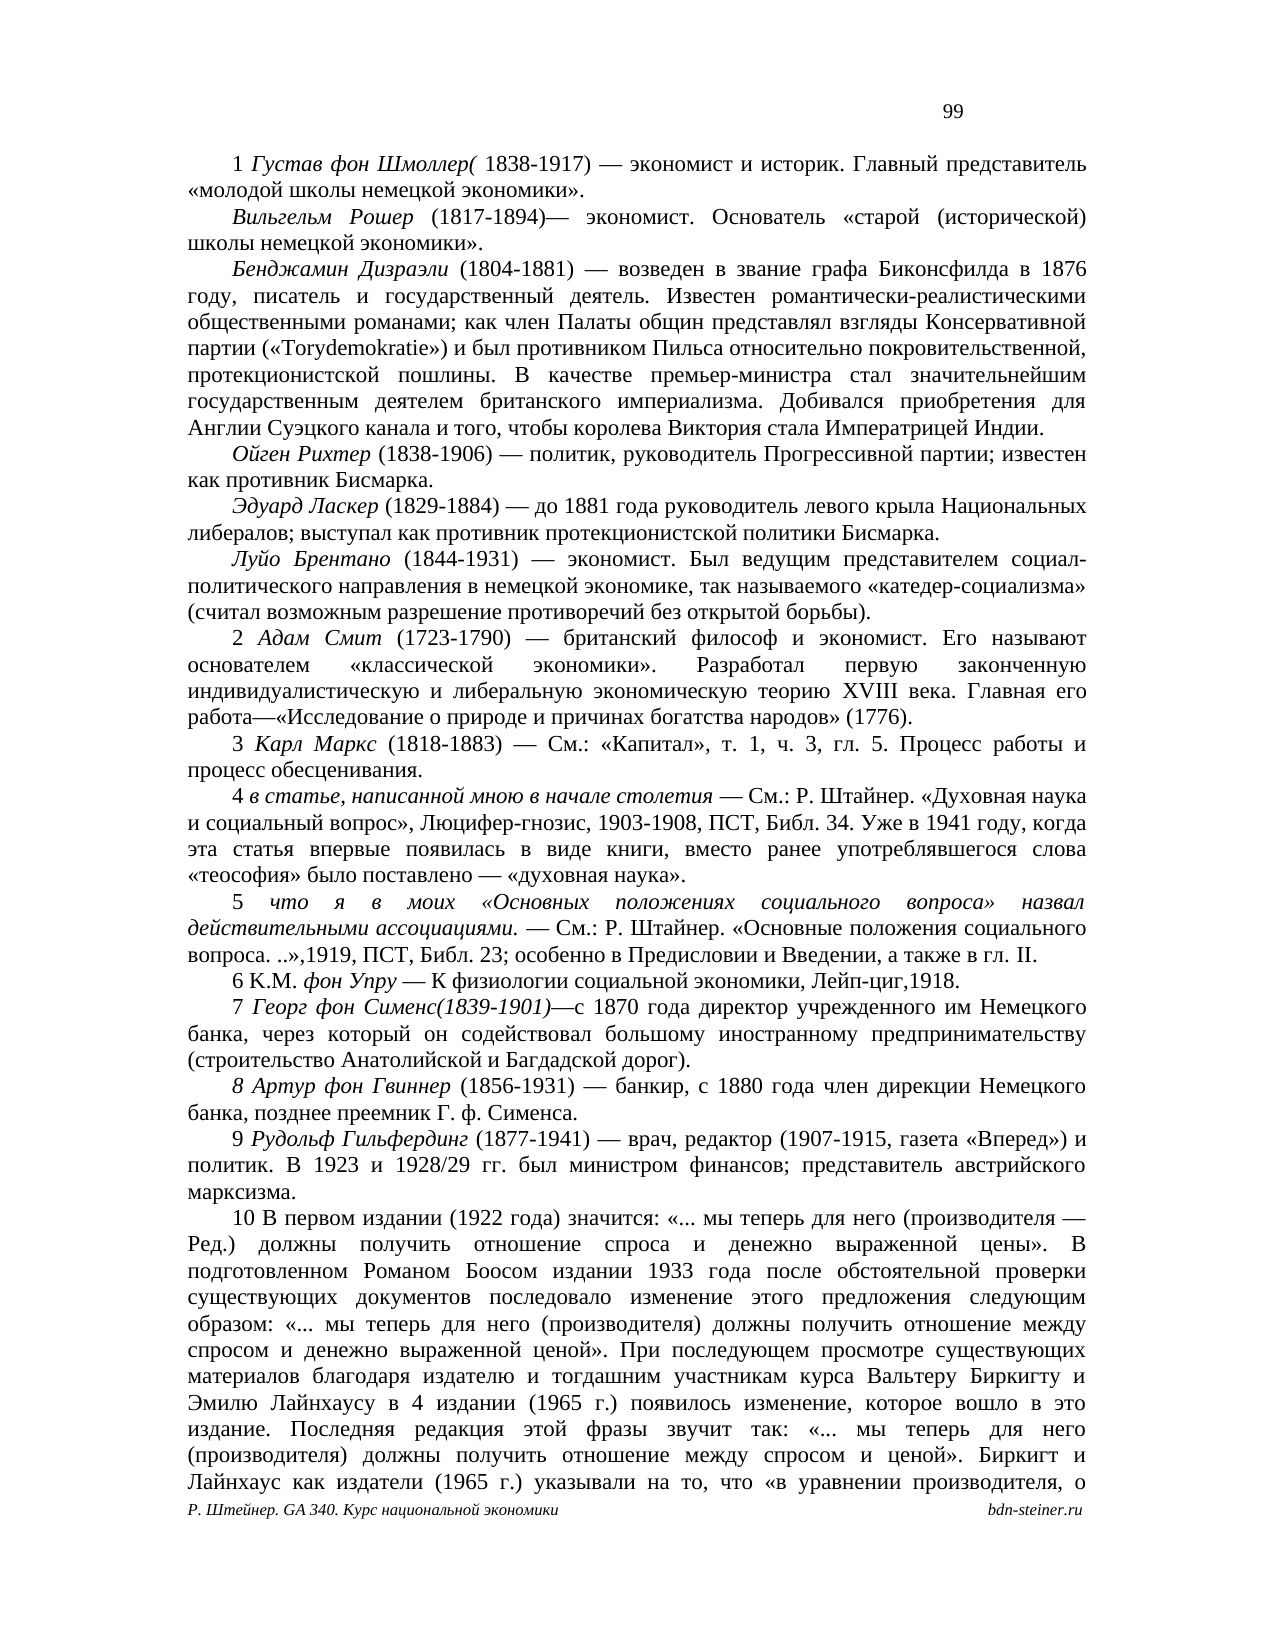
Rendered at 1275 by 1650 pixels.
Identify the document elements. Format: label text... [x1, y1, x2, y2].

text 4 в статье, написанной мною в начале столетия — См.: Р. Штайнер. «Духовная наука и социальный вопрос», Люцифер-гнозис, 1903-1908, ПСТ, Библ. 34. Уже в 1941 году, когда эта статья впервые появилась в виде книги, вместо ранее употреблявшегося слова «теософия» было поставлено — «духовная наука». [187, 782, 1087, 888]
text 8 Артур фон Гвиннер (1856-1931) — банкир, с 1880 года член дирекции Немецкого банка, позднее преемник Г. ф. Сименса. [187, 1072, 1087, 1125]
text Луйо Брентано (1844-1931) — экономист. Был ведущим представителем социал-политического направления в немецкой экономике, так называемого «катедер-социализма» (считал возможным разрешение противоречий без открытой борьбы). [187, 545, 1087, 624]
text 9 Рудольф Гильфердинг (1877-1941) — врач, редактор (1907-1915, газета «Вперед») и политик. В 1923 и 1928/29 гг. был министром финансов; представитель австрийского марксизма. [187, 1125, 1087, 1204]
text 3 Карл Маркс (1818-1883) — См.: «Капитал», т. 1, ч. 3, гл. 5. Процесс работы и процесс обесценивания. [187, 730, 1087, 782]
text Ойген Рихтер (1838-1906) — политик, руководитель Прогрессивной партии; известен как противник Бисмарка. [187, 440, 1087, 493]
text 5 что я в моих «Основных положениях социального вопроса» назвал действительными ассоциациями. — См.: Р. Штайнер. «Основные положения социального вопроса. ..»,1919, ПСТ, Библ. 23; особенно в Предисловии и Введении, а также в гл. II. [187, 888, 1087, 967]
text Бенджамин Дизраэли (1804-1881) — возведен в звание графа Биконсфилда в 1876 году, писатель и государственный деятель. Известен романтически-реалистическими общественными романами; как член Палаты общин представлял взгляды Консервативной партии («Torydemokratie») и был противником Пильса относительно покровительственной, протекционистской пошлины. В качестве премьер-министра стал значительнейшим государственным деятелем британского империализма. Добивался приобретения для Англии Суэцкого канала и того, чтобы королева Виктория стала Императрицей Индии. [187, 255, 1087, 440]
text 7 Георг фон Сименс(1839-1901)—с 1870 года директор учрежденного им Немецкого банка, через который он содействовал большому иностранному предпринимательству (строительство Анатолийской и Багдадской дорог). [187, 993, 1087, 1072]
text Вильгельм Рошер (1817-1894)— экономист. Основатель «старой (исторической) школы немецкой экономики». [187, 203, 1087, 255]
text 6 K.M. фон Упру — К физиологии социальной экономики, Лейп-циг,1918. [187, 967, 1087, 993]
text 2 Адам Смит (1723-1790) — британский философ и экономист. Его называют основателем «классической экономики». Разработал первую законченную индивидуалистическую и либеральную экономическую теорию XVIII века. Главная его работа—«Исследование о природе и причинах богатства народов» (1776). [187, 624, 1087, 730]
text 10 В первом издании (1922 года) значится: «... мы теперь для него (производителя — Ред.) должны получить отношение спроса и денежно выраженной цены». В подготовленном Романом Боосом издании 1933 года после обстоятельной проверки существующих документов последовало изменение этого предложения следующим образом: «... мы теперь для него (производителя) должны получить отношение между спросом и денежно выраженной ценой». При последующем просмотре существующих материалов благодаря издателю и тогдашним участникам курса Вальтеру Биркигту и Эмилю Лайнхаусу в 4 издании (1965 г.) появилось изменение, которое вошло в это издание. Последняя редакция этой фразы звучит так: «... мы теперь для него (производителя) должны получить отношение между спросом и ценой». Биркигт и Лайнхаус как издатели (1965 г.) указывали на то, что «в уравнении производителя, о [187, 1204, 1087, 1494]
text Эдуард Ласкер (1829-1884) — до 1881 года руководитель левого крыла Национальных либералов; выступал как противник протекционистской политики Бисмарка. [187, 493, 1087, 545]
text 1 Густав фон Шмоллер( 1838-1917) — экономист и историк. Главный представитель «молодой школы немецкой экономики». [187, 150, 1087, 203]
